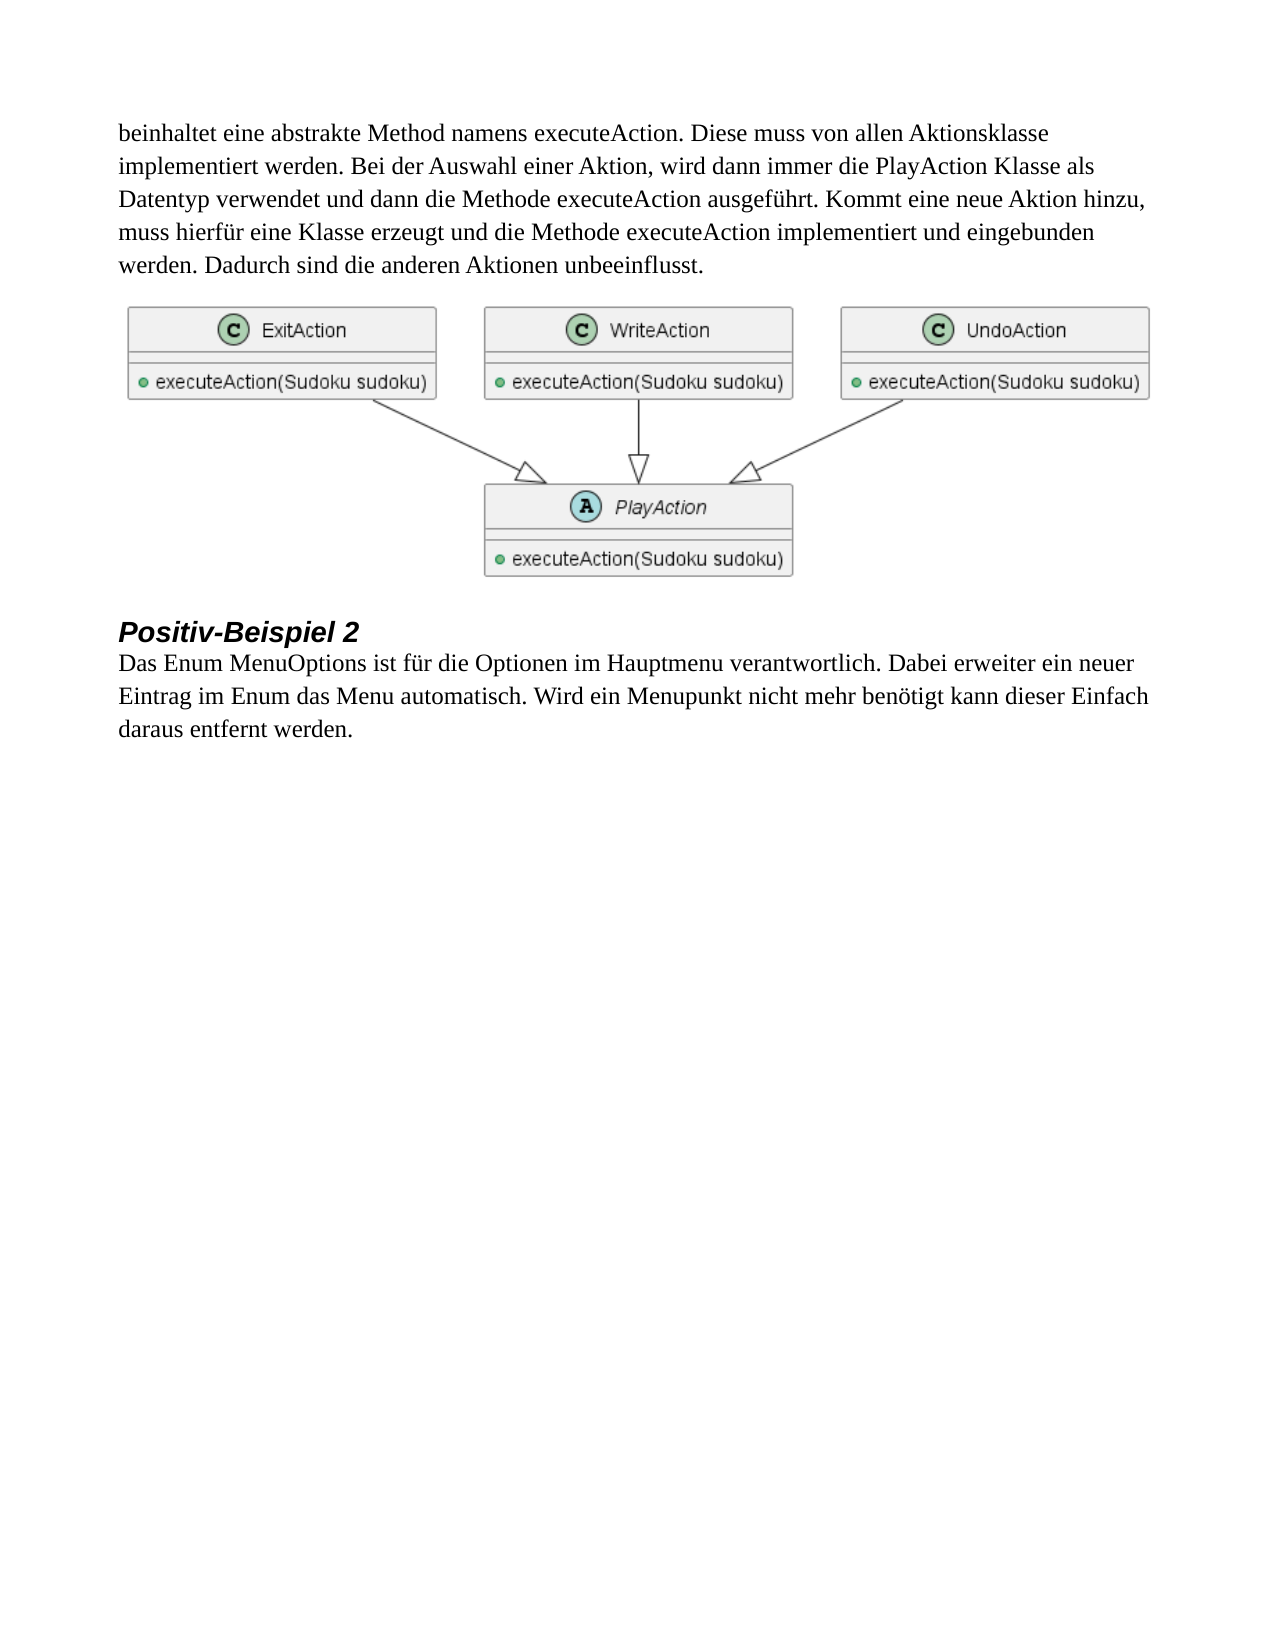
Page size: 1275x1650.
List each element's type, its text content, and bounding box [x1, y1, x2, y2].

text beinhaltet eine abstrakte Method namens executeAction. Diese muss von allen Aktionsklasse implementiert werden. Bei der Auswahl einer Aktion, wird dann immer die PlayAction Klasse als Datentyp verwendet und dann die Methode executeAction ausgeführt. Kommt eine neue Aktion hinzu, muss hierfür eine Klasse erzeugt und die Methode executeAction implementiert und eingebunden werden. Dadurch sind die anderen Aktionen unbeeinflusst. [118, 118, 1157, 279]
text Das Enum MenuOptions ist für die Optionen im Hauptmenu verantwortlich. Dabei erweiter ein neuer Eintrag im Enum das Menu automatisch. Wird ein Menupunkt nicht mehr benötigt kann dieser Einfach daraus entfernt werden. [118, 648, 1157, 743]
subtitle Positiv-Beispiel 2 [118, 615, 1157, 648]
